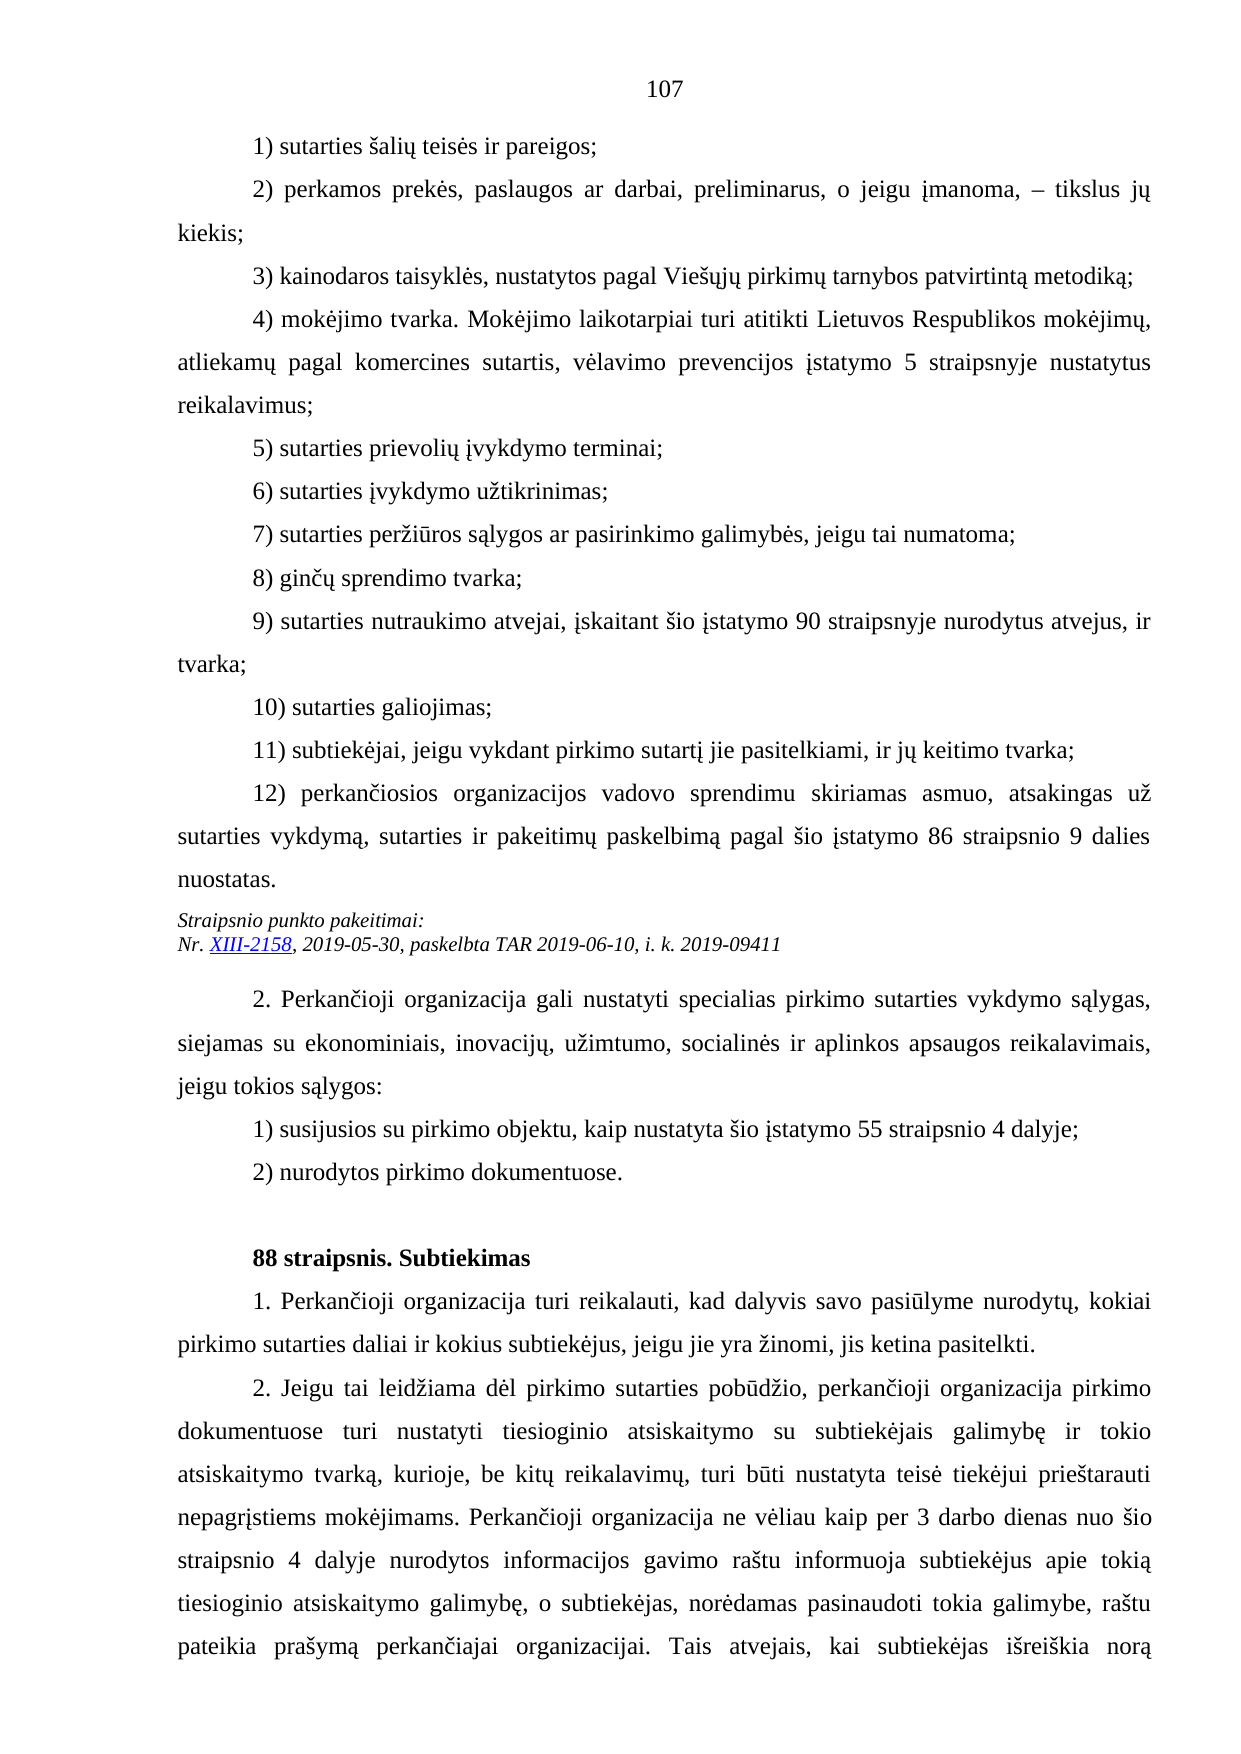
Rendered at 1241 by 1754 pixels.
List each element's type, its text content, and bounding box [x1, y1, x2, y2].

text 5) sutarties prievolių įvykdymo terminai; [177, 433, 1152, 462]
text 10) sutarties galiojimas; [177, 692, 1152, 721]
text 8) ginčų sprendimo tvarka; [177, 563, 1152, 591]
text 4) mokėjimo tvarka. Mokėjimo laikotarpiai turi atitikti Lietuvos Respublikos mokėjimų, atliekamų pagal komercines sutartis, vėlavimo prevencijos įstatymo 5 straipsnyje nustatytus reikalavimus; [177, 304, 1152, 419]
text 12) perkančiosios organizacijos vadovo sprendimu skiriamas asmuo, atsakingas už sutarties vykdymą, sutarties ir pakeitimų paskelbimą pagal šio įstatymo 86 straipsnio 9 dalies nuostatas. [177, 778, 1152, 893]
text 6) sutarties įvykdymo užtikrinimas; [177, 476, 1152, 505]
text 1. Perkančioji organizacija turi reikalauti, kad dalyvis savo pasiūlyme nurodytų, kokiai pirkimo sutarties daliai ir kokius subtiekėjus, jeigu jie yra žinomi, jis ketina pasitelkti. [177, 1286, 1152, 1358]
text Straipsnio punkto pakeitimai: [177, 908, 1152, 932]
text 88 straipsnis. Subtiekimas [177, 1243, 1152, 1272]
text 2. Perkančioji organizacija gali nustatyti specialias pirkimo sutarties vykdymo sąlygas, siejamas su ekonominiais, inovacijų, užimtumo, socialinės ir aplinkos apsaugos reikalavimais, jeigu tokios sąlygos: [177, 984, 1152, 1099]
text 3) kainodaros taisyklės, nustatytos pagal Viešųjų pirkimų tarnybos patvirtintą metodiką; [177, 261, 1152, 289]
text 1) sutarties šalių teisės ir pareigos; [177, 131, 1152, 160]
text 7) sutarties peržiūros sąlygos ar pasirinkimo galimybės, jeigu tai numatoma; [177, 519, 1152, 548]
text 2) perkamos prekės, paslaugos ar darbai, preliminarus, o jeigu įmanoma, – tikslus jų kiekis; [177, 174, 1152, 246]
text 2) nurodytos pirkimo dokumentuose. [177, 1157, 1152, 1186]
text 2. Jeigu tai leidžiama dėl pirkimo sutarties pobūdžio, perkančioji organizacija pirkimo dokumentuose turi nustatyti tiesioginio atsiskaitymo su subtiekėjais galimybę ir tokio atsiskaitymo tvarką, kurioje, be kitų reikalavimų, turi būti nustatyta teisė tiekėjui prieštarauti nepagrįstiems mokėjimams. Perkančioji organizacija ne vėliau kaip per 3 darbo dienas nuo šio straipsnio 4 dalyje nurodytos informacijos gavimo raštu informuoja subtiekėjus apie tokią tiesioginio atsiskaitymo galimybę, o subtiekėjas, norėdamas pasinaudoti tokia galimybe, raštu pateikia prašymą perkančiajai organizacijai. Tais atvejais, kai subtiekėjas išreiškia norą [177, 1373, 1152, 1660]
text 1) susijusios su pirkimo objektu, kaip nustatyta šio įstatymo 55 straipsnio 4 dalyje; [177, 1114, 1152, 1143]
text 11) subtiekėjai, jeigu vykdant pirkimo sutartį jie pasitelkiami, ir jų keitimo tvarka; [177, 735, 1152, 764]
text 9) sutarties nutraukimo atvejai, įskaitant šio įstatymo 90 straipsnyje nurodytus atvejus, ir tvarka; [177, 606, 1152, 678]
text Nr. XIII-2158, 2019-05-30, paskelbta TAR 2019-06-10, i. k. 2019-09411 [177, 932, 1152, 956]
